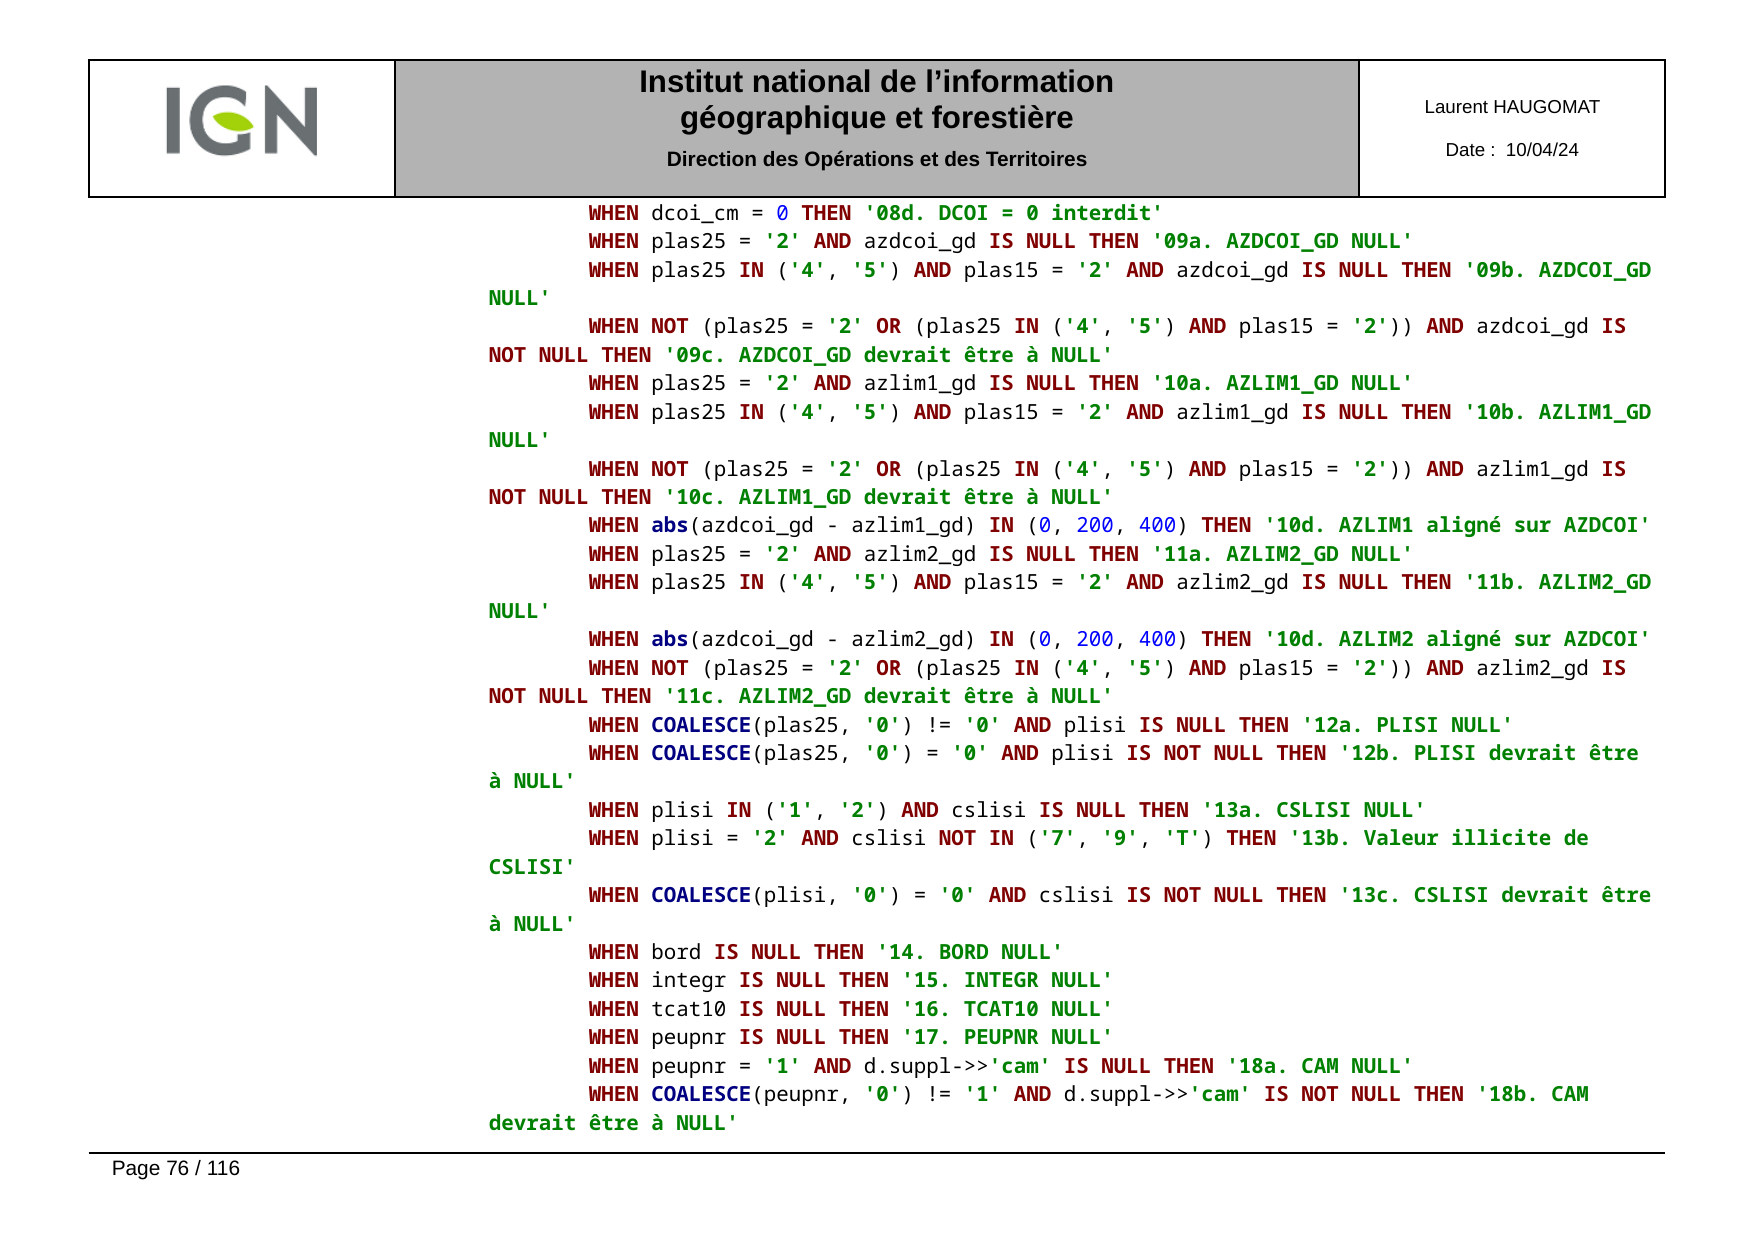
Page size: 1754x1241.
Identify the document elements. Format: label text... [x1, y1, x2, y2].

table_cell WHEN dcoi_cm = 0 THEN '08d. DCOI = 0 interdit' WHEN plas25 = '2' AND azdcoi_gd IS NULL THEN '09a. AZDCOI_GD NULL' WHEN plas25 IN ('4', '5') AND plas15 = '2' AND azdcoi_gd IS NULL THEN '09b. AZDCOI_GD NULL' WHEN NOT (plas25 = '2' OR (plas25 IN ('4', '5') AND plas15 = '2')) AND azdcoi_gd IS NOT NULL THEN '09c. AZDCOI_GD devrait être à NULL' WHEN plas25 = '2' AND azlim1_gd IS NULL THEN '10a. AZLIM1_GD NULL' WHEN plas25 IN ('4', '5') AND plas15 = '2' AND azlim1_gd IS NULL THEN '10b. AZLIM1_GD NULL' WHEN NOT (plas25 = '2' OR (plas25 IN ('4', '5') AND plas15 = '2')) AND azlim1_gd IS NOT NULL THEN '10c. AZLIM1_GD devrait être à NULL' WHEN abs(azdcoi_gd - azlim1_gd) IN (0, 200, 400) THEN '10d. AZLIM1 aligné sur AZDCOI' WHEN plas25 = '2' AND azlim2_gd IS NULL THEN '11a. AZLIM2_GD NULL' WHEN plas25 IN ('4', '5') AND plas15 = '2' AND azlim2_gd IS NULL THEN '11b. AZLIM2_GD NULL' WHEN abs(azdcoi_gd - azlim2_gd) IN (0, 200, 400) THEN '10d. AZLIM2 aligné sur AZDCOI' WHEN NOT (plas25 = '2' OR (plas25 IN ('4', '5') AND plas15 = '2')) AND azlim2_gd IS NOT NULL THEN '11c. AZLIM2_GD devrait être à NULL' WHEN COALESCE(plas25, '0') != '0' AND plisi IS NULL THEN '12a. PLISI NULL' WHEN COALESCE(plas25, '0') = '0' AND plisi IS NOT NULL THEN '12b. PLISI devrait être à NULL' WHEN plisi IN ('1', '2') AND cslisi IS NULL THEN '13a. CSLISI NULL' WHEN plisi = '2' AND cslisi NOT IN ('7', '9', 'T') THEN '13b. Valeur illicite de CSLISI' WHEN COALESCE(plisi, '0') = '0' AND cslisi IS NOT NULL THEN '13c. CSLISI devrait être à NULL' WHEN bord IS NULL THEN '14. BORD NULL' WHEN integr IS NULL THEN '15. INTEGR NULL' WHEN tcat10 IS NULL THEN '16. TCAT10 NULL' WHEN peupnr IS NULL THEN '17. PEUPNR NULL' WHEN peupnr = '1' AND d.suppl->>'cam' IS NULL THEN '18a. CAM NULL' WHEN COALESCE(peupnr, '0') != '1' AND d.suppl->>'cam' IS NOT NULL THEN '18b. CAM devrait être à NULL' [483, 198, 1665, 1142]
picture [141, 62, 343, 180]
table_cell [89, 198, 483, 1142]
